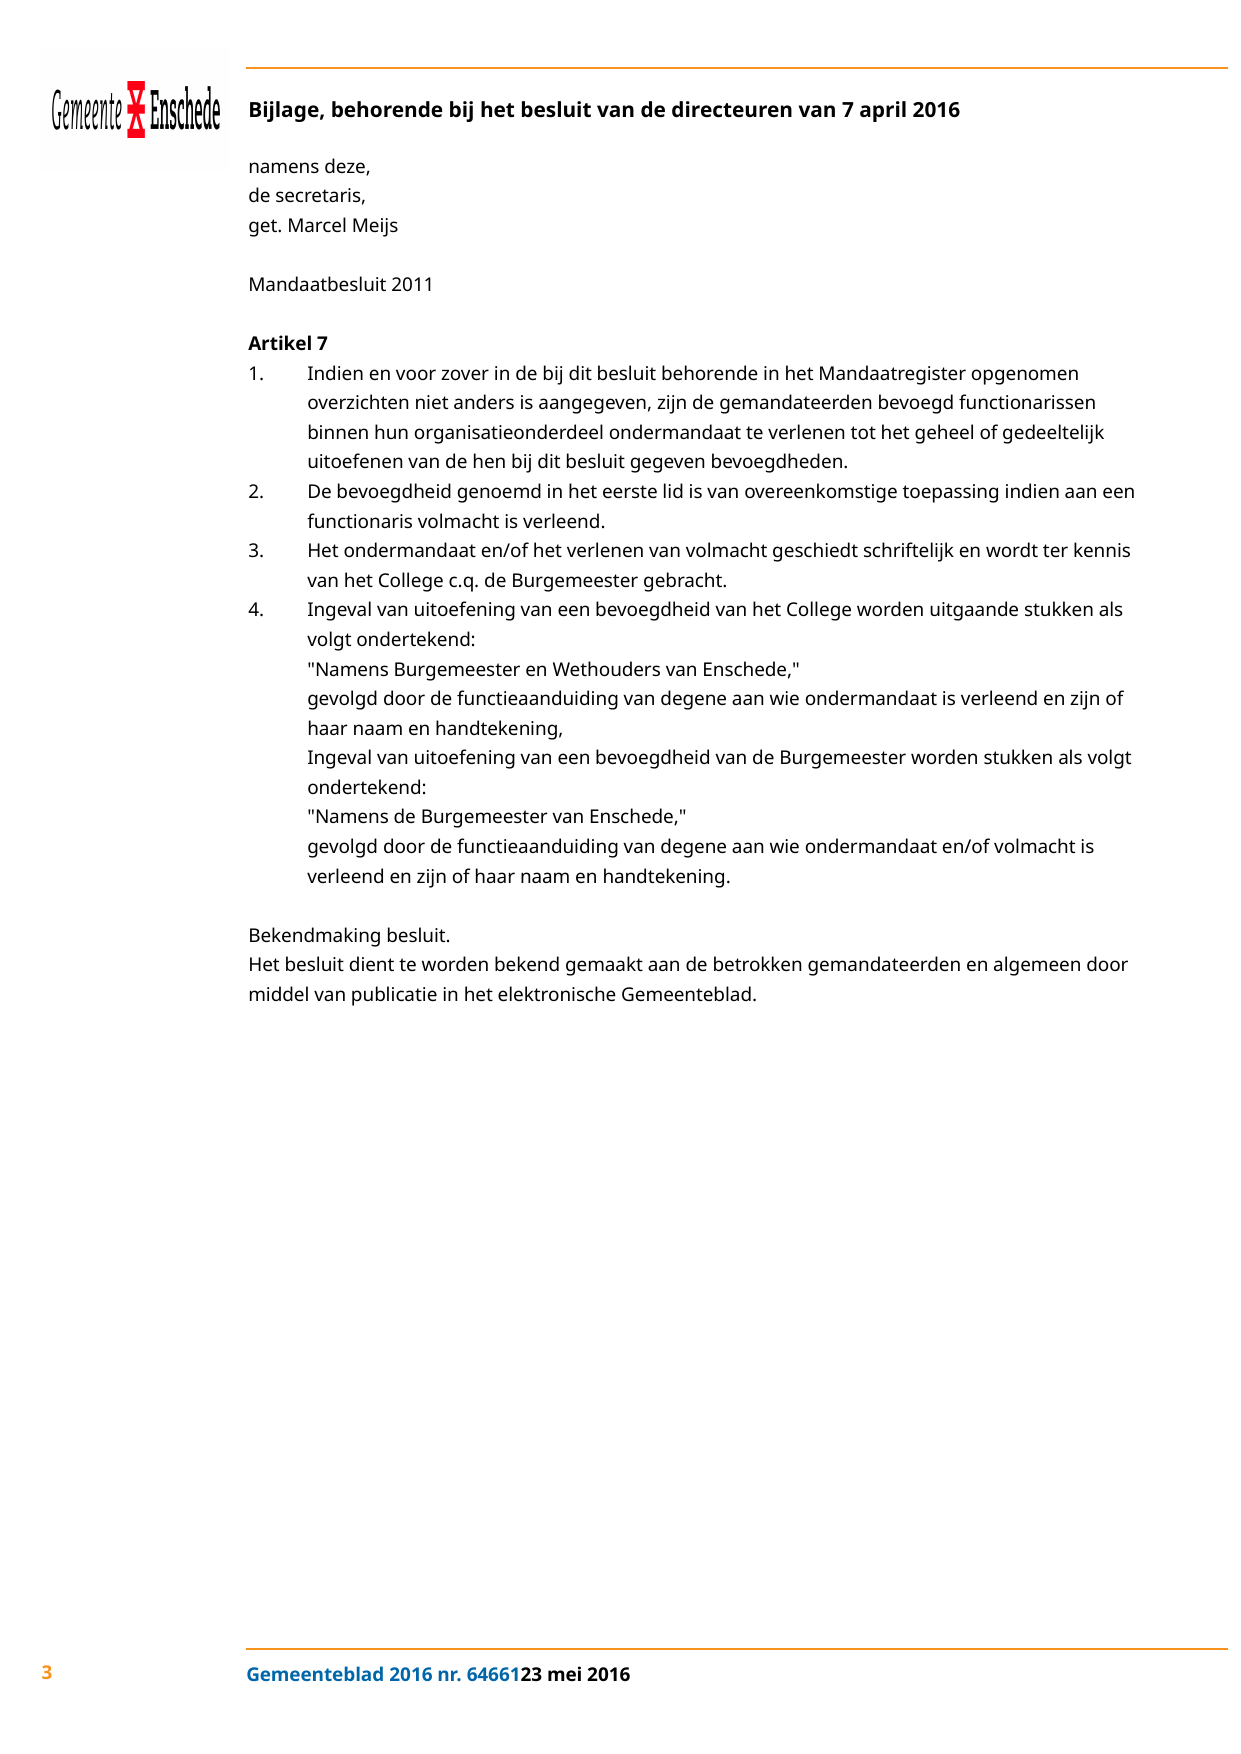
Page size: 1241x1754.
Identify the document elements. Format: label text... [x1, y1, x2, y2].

list gevolgd door de functieaanduiding van degene aan wie ondermandaat en/of volmacht is verleend en zijn of haar naam en handtekening. [248, 833, 1152, 889]
list "Namens de Burgemeester van Enschede," [248, 804, 1152, 829]
text namens deze, [248, 153, 1152, 179]
list De bevoegdheid genoemd in het eerste lid is van overeenkomstige toepassing indien aan een functionaris volmacht is verleend. [248, 478, 1152, 534]
list "Namens Burgemeester en Wethouders van Enschede," [248, 656, 1152, 682]
text Bekendmaking besluit. [248, 922, 1152, 948]
text Mandaatbesluit 2011 [248, 271, 1152, 297]
text Artikel 7 [248, 330, 1152, 356]
text Bijlage, behorende bij het besluit van de directeuren van 7 april 2016 [248, 95, 1152, 123]
text de secretaris, [248, 182, 1152, 208]
list Indien en voor zover in de bij dit besluit behorende in het Mandaatregister opgenomen overzichten niet anders is aangegeven, zijn de gemandateerden bevoegd functionarissen binnen hun organisatieonderdeel ondermandaat te verlenen tot het geheel of gedeeltelijk uitoefenen van de hen bij dit besluit gegeven bevoegdheden. [248, 360, 1152, 474]
list Ingeval van uitoefening van een bevoegdheid van het College worden uitgaande stukken als volgt ondertekend: [248, 597, 1152, 652]
list Ingeval van uitoefening van een bevoegdheid van de Burgemeester worden stukken als volgt ondertekend: [248, 744, 1152, 800]
text Het besluit dient te worden bekend gemaakt aan de betrokken gemandateerden en algemeen door middel van publicatie in het elektronische Gemeenteblad. [248, 952, 1152, 1007]
picture [41, 47, 231, 172]
text get. Marcel Meijs [248, 212, 1152, 238]
list Het ondermandaat en/of het verlenen van volmacht geschiedt schriftelijk en wordt ter kennis van het College c.q. de Burgemeester gebracht. [248, 537, 1152, 593]
list gevolgd door de functieaanduiding van degene aan wie ondermandaat is verleend en zijn of haar naam en handtekening, [248, 685, 1152, 741]
